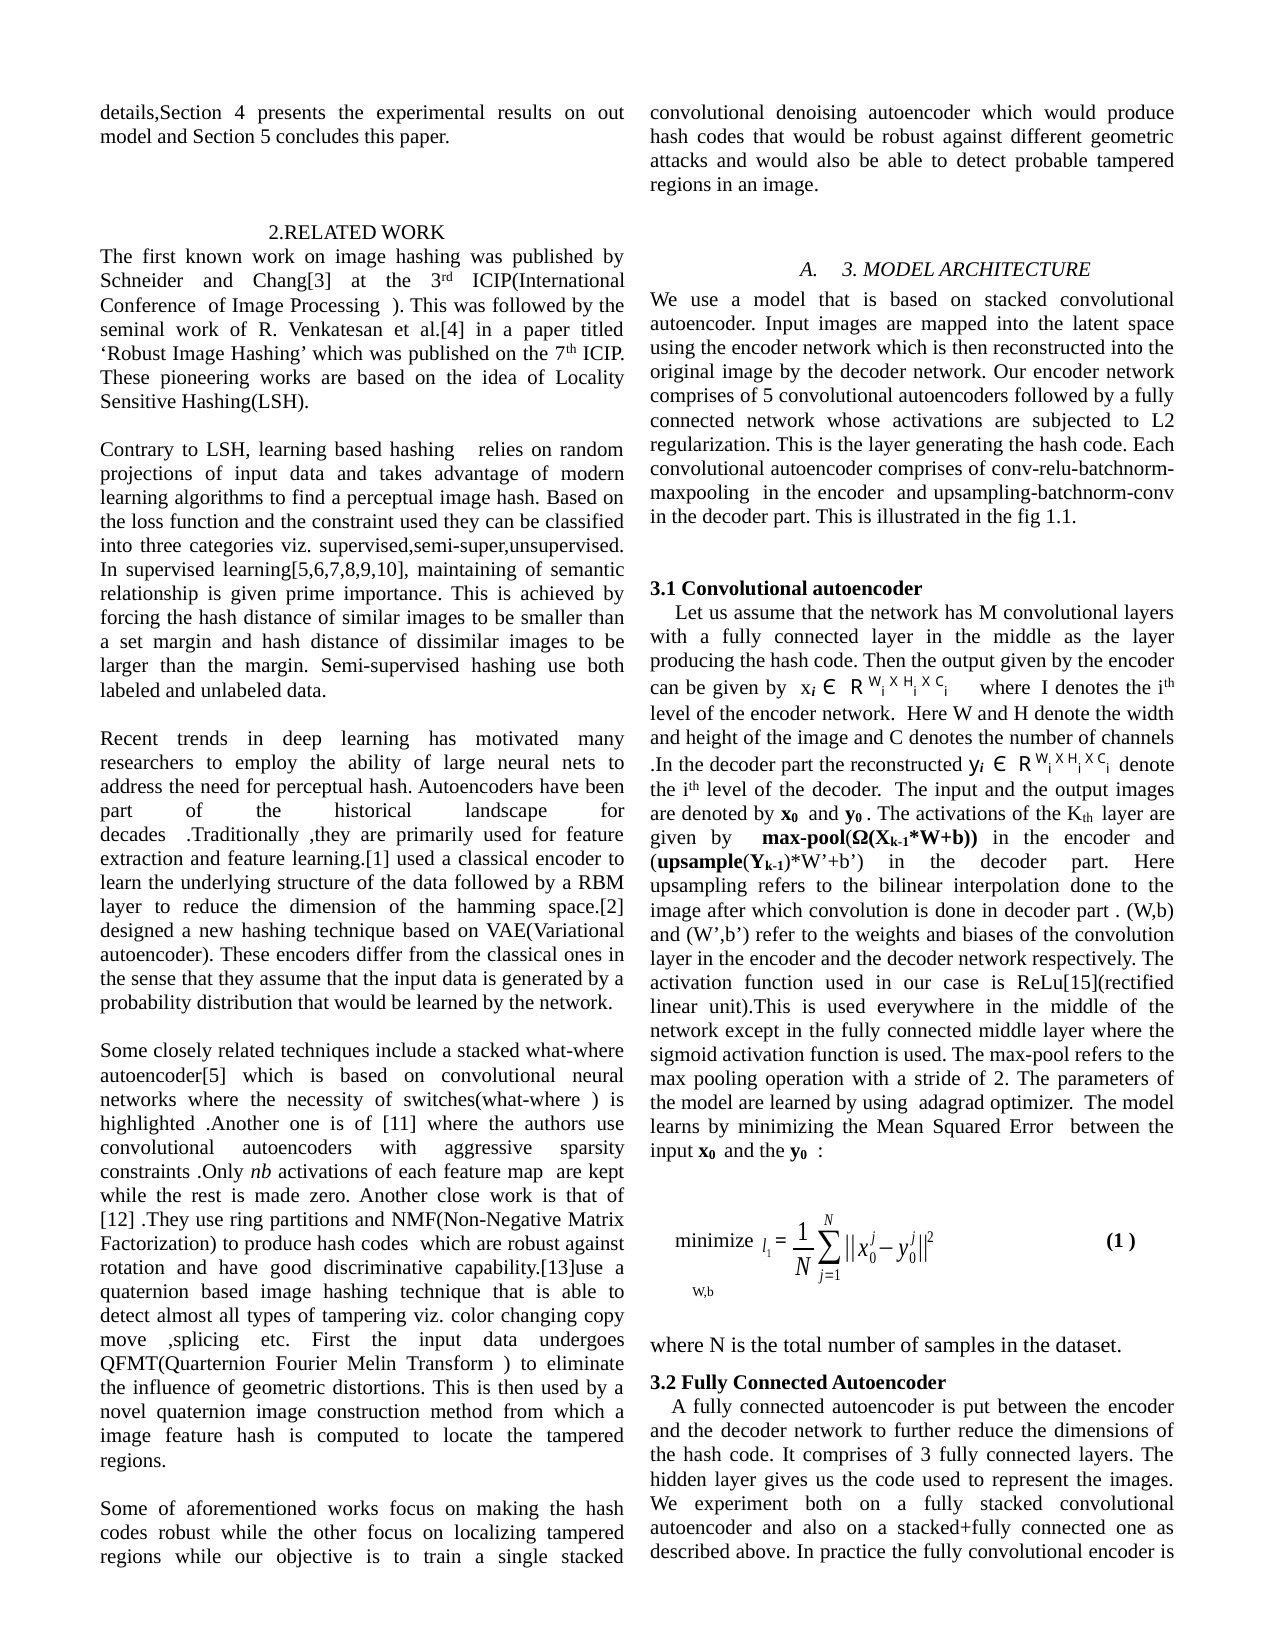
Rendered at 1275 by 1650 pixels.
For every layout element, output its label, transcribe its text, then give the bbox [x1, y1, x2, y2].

text minimize = (1 ) [650, 1210, 1175, 1284]
text We use a model that is based on stacked convolutional autoencoder. Input images are mapped into the latent space using the encoder network which is then reconstructed into the original image by the decoder network. Our encoder network comprises of 5 convolutional autoencoders followed by a fully connected network whose activations are subjected to L2 regularization. This is the layer generating the hash code. Each convolutional autoencoder comprises of conv-relu-batchnorm-maxpooling in the encoder and upsampling-batchnorm-conv in the decoder part. This is illustrated in the fig 1.1. [650, 287, 1175, 528]
text 3.2 Fully Connected Autoencoder [650, 1370, 1175, 1394]
text Let us assume that the network has M convolutional layers with a fully connected layer in the middle as the layer producing the hash code. Then the output given by the encoder can be given by xi Є R Wi X Hi X Ci where I denotes the ith level of the encoder network. Here W and H denote the width and height of the image and C denotes the number of channels .In the decoder part the reconstructed yi Є R Wi X Hi X Ci denote the ith level of the decoder. The input and the output images are denoted by x0 and y0 . The activations of the Kth layer are given by max-pool(Ω(Xk-1*W+b)) in the encoder and (upsample(Yk-1)*W’+b’) in the decoder part. Here upsampling refers to the bilinear interpolation done to the image after which convolution is done in decoder part . (W,b) and (W’,b’) refer to the weights and biases of the convolution layer in the encoder and the decoder network respectively. The activation function used in our case is ReLu[15](rectified linear unit).This is used everywhere in the middle of the network except in the fully connected middle layer where the sigmoid activation function is used. The max-pool refers to the max pooling operation with a stride of 2. The parameters of the model are learned by using adagrad optimizer. The model learns by minimizing the Mean Squared Error between the input x0 and the y0 : [650, 600, 1175, 1162]
subtitle 3. MODEL ARCHITECTURE [800, 257, 1175, 281]
text details,Section 4 presents the experimental results on out model and Section 5 concludes this paper. [100, 100, 625, 148]
text Some of aforementioned works focus on making the hash codes robust while the other focus on localizing tampered regions while our objective is to train a single stacked [100, 1496, 625, 1568]
text Some closely related techniques include a stacked what-where autoencoder[5] which is based on convolutional neural networks where the necessity of switches(what-where ) is highlighted .Another one is of [11] where the authors use convolutional autoencoders with aggressive sparsity constraints .Only nb activations of each feature map are kept while the rest is made zero. Another close work is that of [12] .They use ring partitions and NMF(Non-Negative Matrix Factorization) to produce hash codes which are robust against rotation and have good discriminative capability.[13]use a quaternion based image hashing technique that is able to detect almost all types of tampering viz. color changing copy move ,splicing etc. First the input data undergoes QFMT(Quarternion Fourier Melin Transform ) to eliminate the influence of geometric distortions. This is then used by a novel quaternion image construction method from which a image feature hash is computed to locate the tampered regions. [100, 1038, 625, 1472]
text where N is the total number of samples in the dataset. [650, 1332, 1175, 1370]
text 2.RELATED WORK [100, 220, 625, 244]
text 3.1 Convolutional autoencoder [650, 576, 1175, 600]
text A fully connected autoencoder is put between the encoder and the decoder network to further reduce the dimensions of the hash code. It comprises of 3 fully connected layers. The hidden layer gives us the code used to represent the images. We experiment both on a fully stacked convolutional autoencoder and also on a stacked+fully connected one as described above. In practice the fully convolutional encoder is [650, 1394, 1175, 1563]
text Recent trends in deep learning has motivated many researchers to employ the ability of large neural nets to address the need for perceptual hash. Autoencoders have been part of the historical landscape for decades .Traditionally ,they are primarily used for feature extraction and feature learning.[1] used a classical encoder to learn the underlying structure of the data followed by a RBM layer to reduce the dimension of the hamming space.[2] designed a new hashing technique based on VAE(Variational autoencoder). These encoders differ from the classical ones in the sense that they assume that the input data is generated by a probability distribution that would be learned by the network. [100, 726, 625, 1014]
text convolutional denoising autoencoder which would produce hash codes that would be robust against different geometric attacks and would also be able to detect probable tampered regions in an image. [650, 100, 1175, 196]
text The first known work on image hashing was published by Schneider and Chang[3] at the 3rd ICIP(International Conference of Image Processing ). This was followed by the seminal work of R. Venkatesan et al.[4] in a paper titled ‘Robust Image Hashing’ which was published on the 7th ICIP. These pioneering works are based on the idea of Locality Sensitive Hashing(LSH). [100, 244, 625, 413]
text W,b [650, 1284, 1175, 1308]
text Contrary to LSH, learning based hashing relies on random projections of input data and takes advantage of modern learning algorithms to find a perceptual image hash. Based on the loss function and the constraint used they can be classified into three categories viz. supervised,semi-super,unsupervised. In supervised learning[5,6,7,8,9,10], maintaining of semantic relationship is given prime importance. This is achieved by forcing the hash distance of similar images to be smaller than a set margin and hash distance of dissimilar images to be larger than the margin. Semi-supervised hashing use both labeled and unlabeled data. [100, 437, 625, 702]
